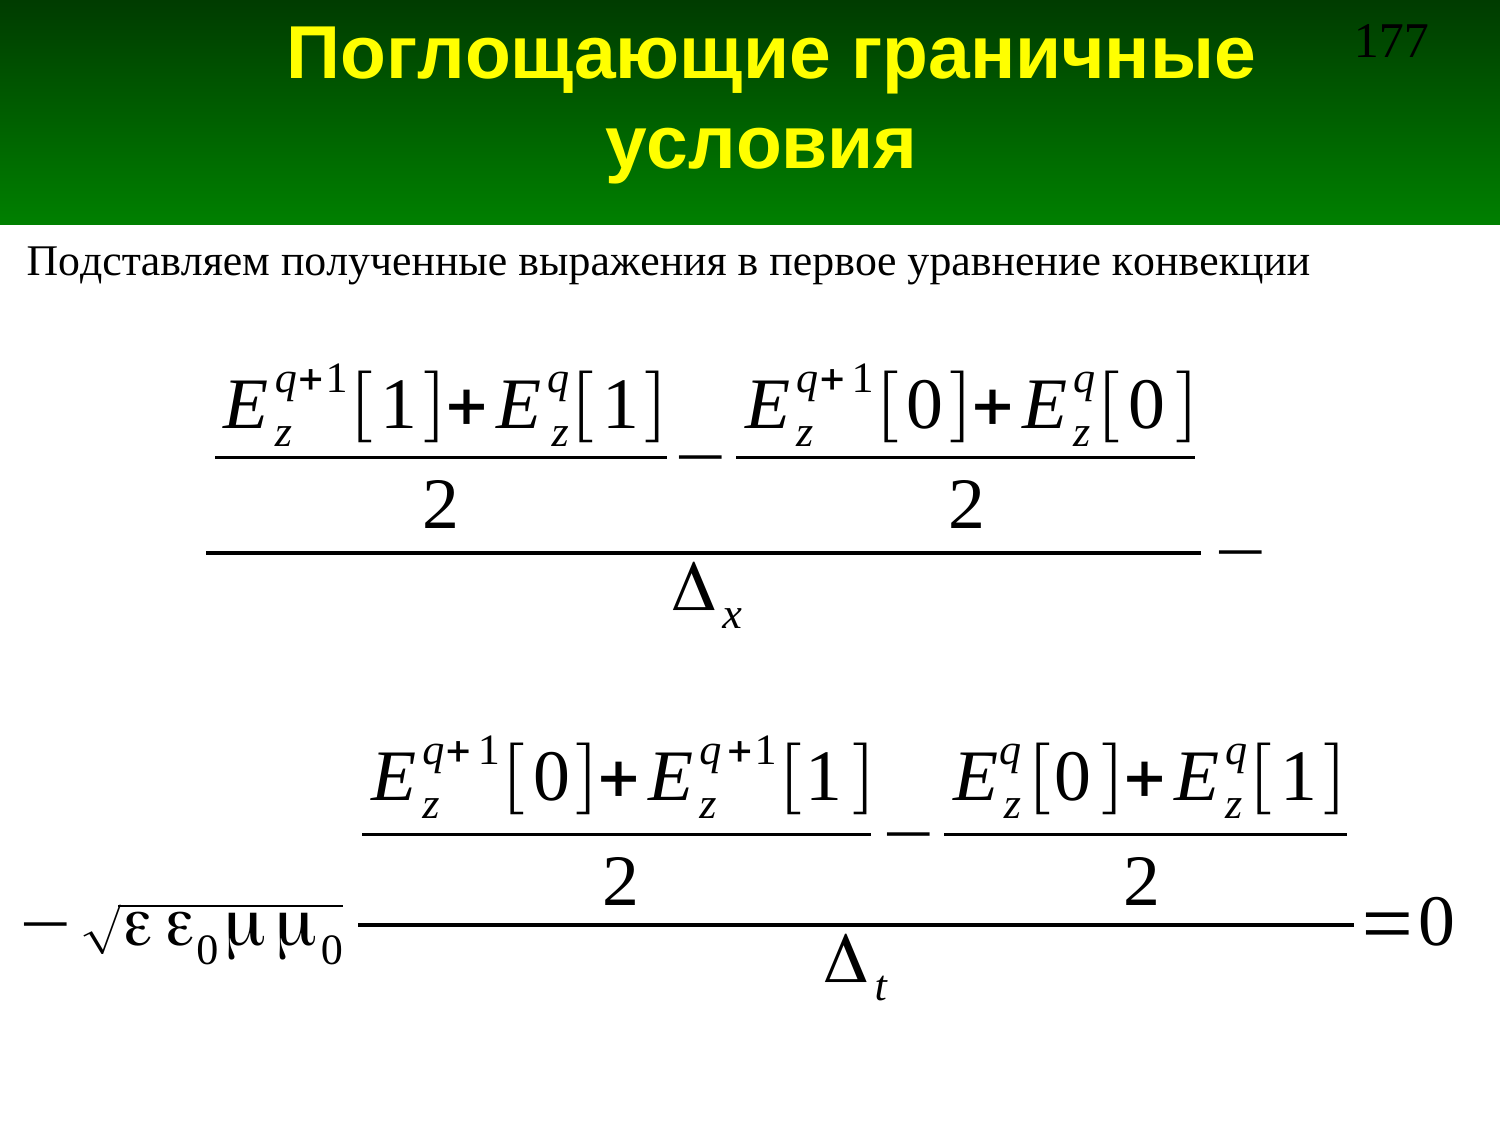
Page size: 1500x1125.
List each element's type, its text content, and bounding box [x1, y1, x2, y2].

text_box Подставляем полученные выражения в первое уравнение конвекции [11, 224, 1356, 300]
title Поглощающие граничные условия [123, 0, 1399, 192]
chart [0, 351, 1477, 1010]
